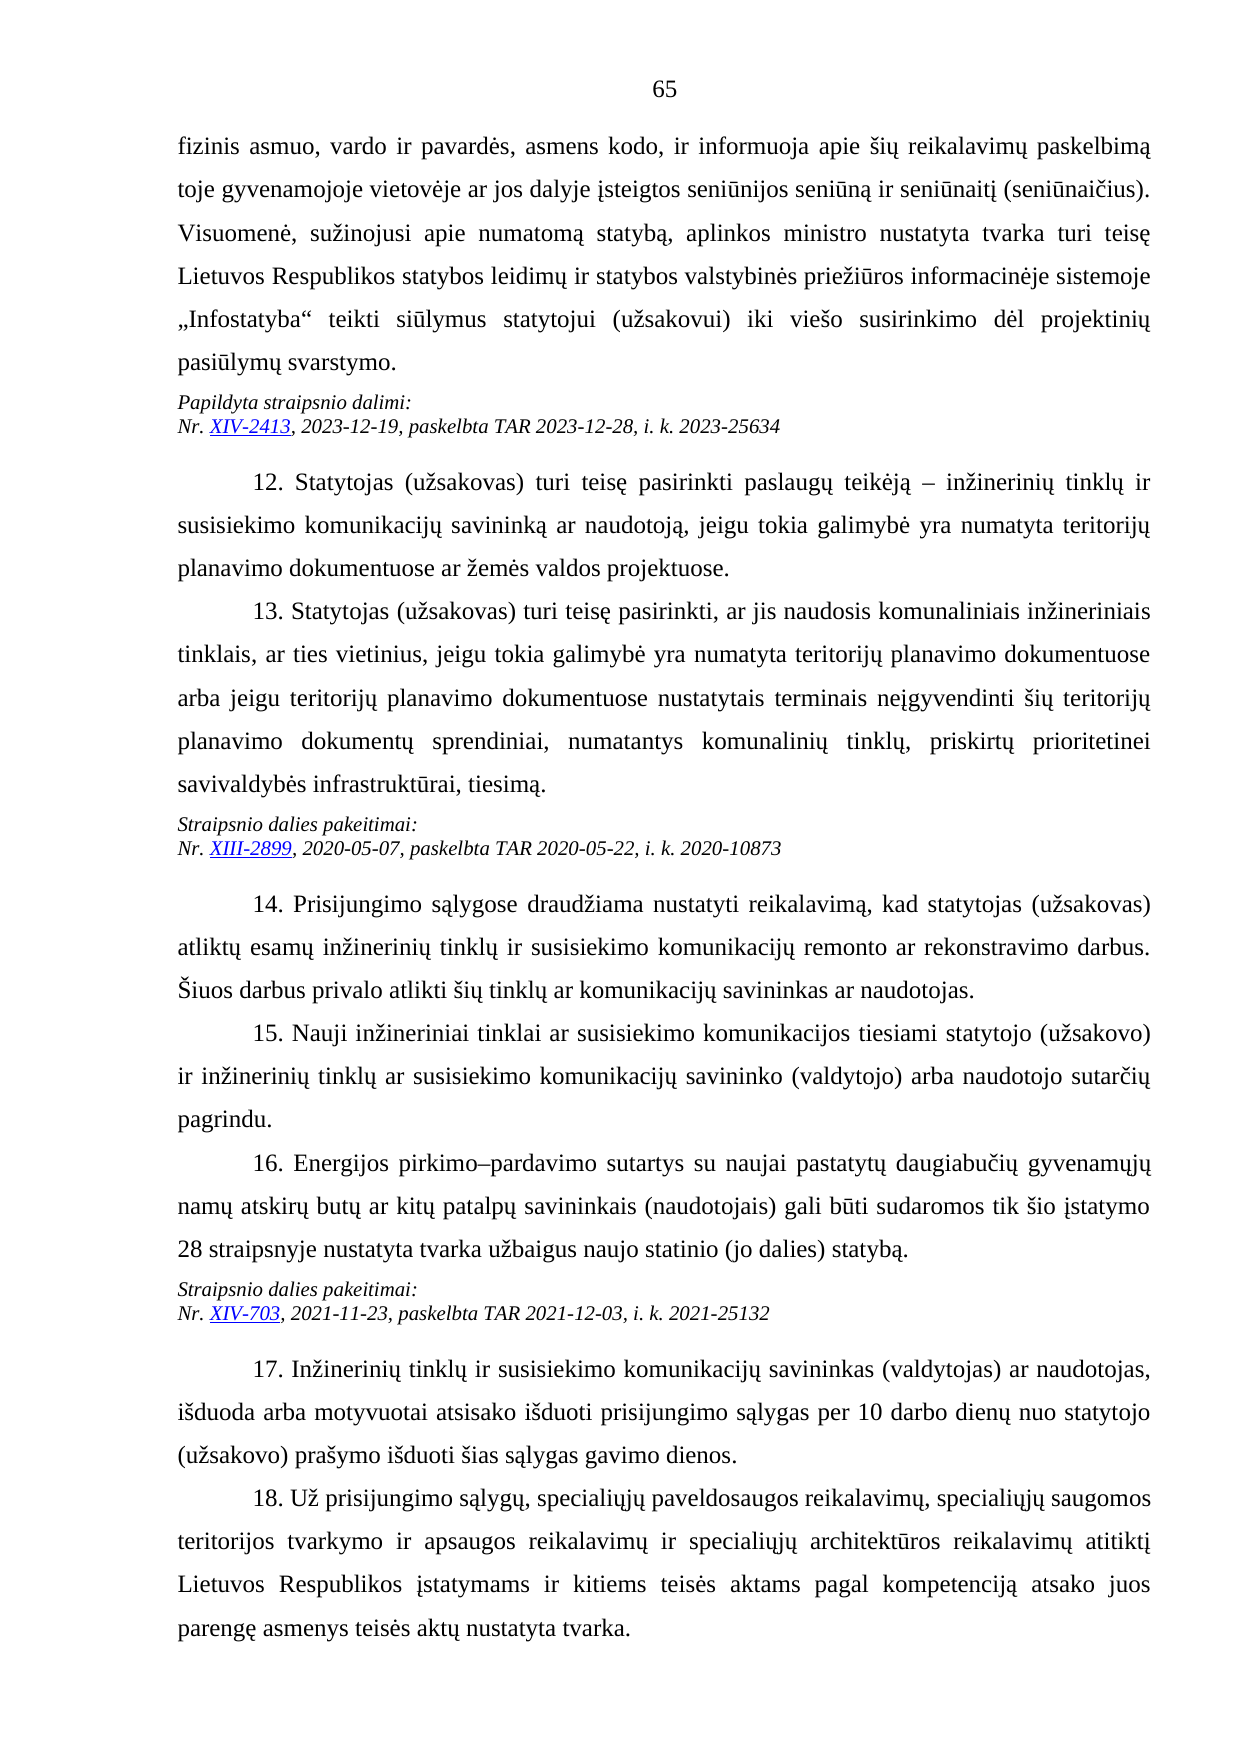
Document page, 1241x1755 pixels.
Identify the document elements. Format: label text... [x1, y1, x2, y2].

text Straipsnio dalies pakeitimai: [177, 812, 1152, 836]
text 18. Už prisijungimo sąlygų, specialiųjų paveldosaugos reikalavimų, specialiųjų saugomos teritorijos tvarkymo ir apsaugos reikalavimų ir specialiųjų architektūros reikalavimų atitiktį Lietuvos Respublikos įstatymams ir kitiems teisės aktams pagal kompetenciją atsako juos parengę asmenys teisės aktų nustatyta tvarka. [177, 1483, 1152, 1641]
text Nr. XIV-2413, 2023-12-19, paskelbta TAR 2023-12-28, i. k. 2023-25634 [177, 414, 1152, 438]
text 17. Inžinerinių tinklų ir susisiekimo komunikacijų savininkas (valdytojas) ar naudotojas, išduoda arba motyvuotai atsisako išduoti prisijungimo sąlygas per 10 darbo dienų nuo statytojo (užsakovo) prašymo išduoti šias sąlygas gavimo dienos. [177, 1354, 1152, 1469]
text 14. Prisijungimo sąlygose draudžiama nustatyti reikalavimą, kad statytojas (užsakovas) atliktų esamų inžinerinių tinklų ir susisiekimo komunikacijų remonto ar rekonstravimo darbus. Šiuos darbus privalo atlikti šių tinklų ar komunikacijų savininkas ar naudotojas. [177, 889, 1152, 1004]
text Papildyta straipsnio dalimi: [177, 390, 1152, 414]
text 16. Energijos pirkimo–pardavimo sutartys su naujai pastatytų daugiabučių gyvenamųjų namų atskirų butų ar kitų patalpų savininkais (naudotojais) gali būti sudaromos tik šio įstatymo 28 straipsnyje nustatyta tvarka užbaigus naujo statinio (jo dalies) statybą. [177, 1148, 1152, 1263]
text 12. Statytojas (užsakovas) turi teisę pasirinkti paslaugų teikėją – inžinerinių tinklų ir susisiekimo komunikacijų savininką ar naudotoją, jeigu tokia galimybė yra numatyta teritorijų planavimo dokumentuose ar žemės valdos projektuose. [177, 467, 1152, 582]
text 13. Statytojas (užsakovas) turi teisę pasirinkti, ar jis naudosis komunaliniais inžineriniais tinklais, ar ties vietinius, jeigu tokia galimybė yra numatyta teritorijų planavimo dokumentuose arba jeigu teritorijų planavimo dokumentuose nustatytais terminais neįgyvendinti šių teritorijų planavimo dokumentų sprendiniai, numatantys komunalinių tinklų, priskirtų prioritetinei savivaldybės infrastruktūrai, tiesimą. [177, 596, 1152, 798]
text fizinis asmuo, vardo ir pavardės, asmens kodo, ir informuoja apie šių reikalavimų paskelbimą toje gyvenamojoje vietovėje ar jos dalyje įsteigtos seniūnijos seniūną ir seniūnaitį (seniūnaičius). Visuomenė, sužinojusi apie numatomą statybą, aplinkos ministro nustatyta tvarka turi teisę Lietuvos Respublikos statybos leidimų ir statybos valstybinės priežiūros informacinėje sistemoje „Infostatyba“ teikti siūlymus statytojui (užsakovui) iki viešo susirinkimo dėl projektinių pasiūlymų svarstymo. [177, 131, 1152, 376]
text Nr. XIV-703, 2021-11-23, paskelbta TAR 2021-12-03, i. k. 2021-25132 [177, 1301, 1152, 1325]
text Straipsnio dalies pakeitimai: [177, 1277, 1152, 1301]
text Nr. XIII-2899, 2020-05-07, paskelbta TAR 2020-05-22, i. k. 2020-10873 [177, 836, 1152, 860]
text 15. Nauji inžineriniai tinklai ar susisiekimo komunikacijos tiesiami statytojo (užsakovo) ir inžinerinių tinklų ar susisiekimo komunikacijų savininko (valdytojo) arba naudotojo sutarčių pagrindu. [177, 1018, 1152, 1133]
